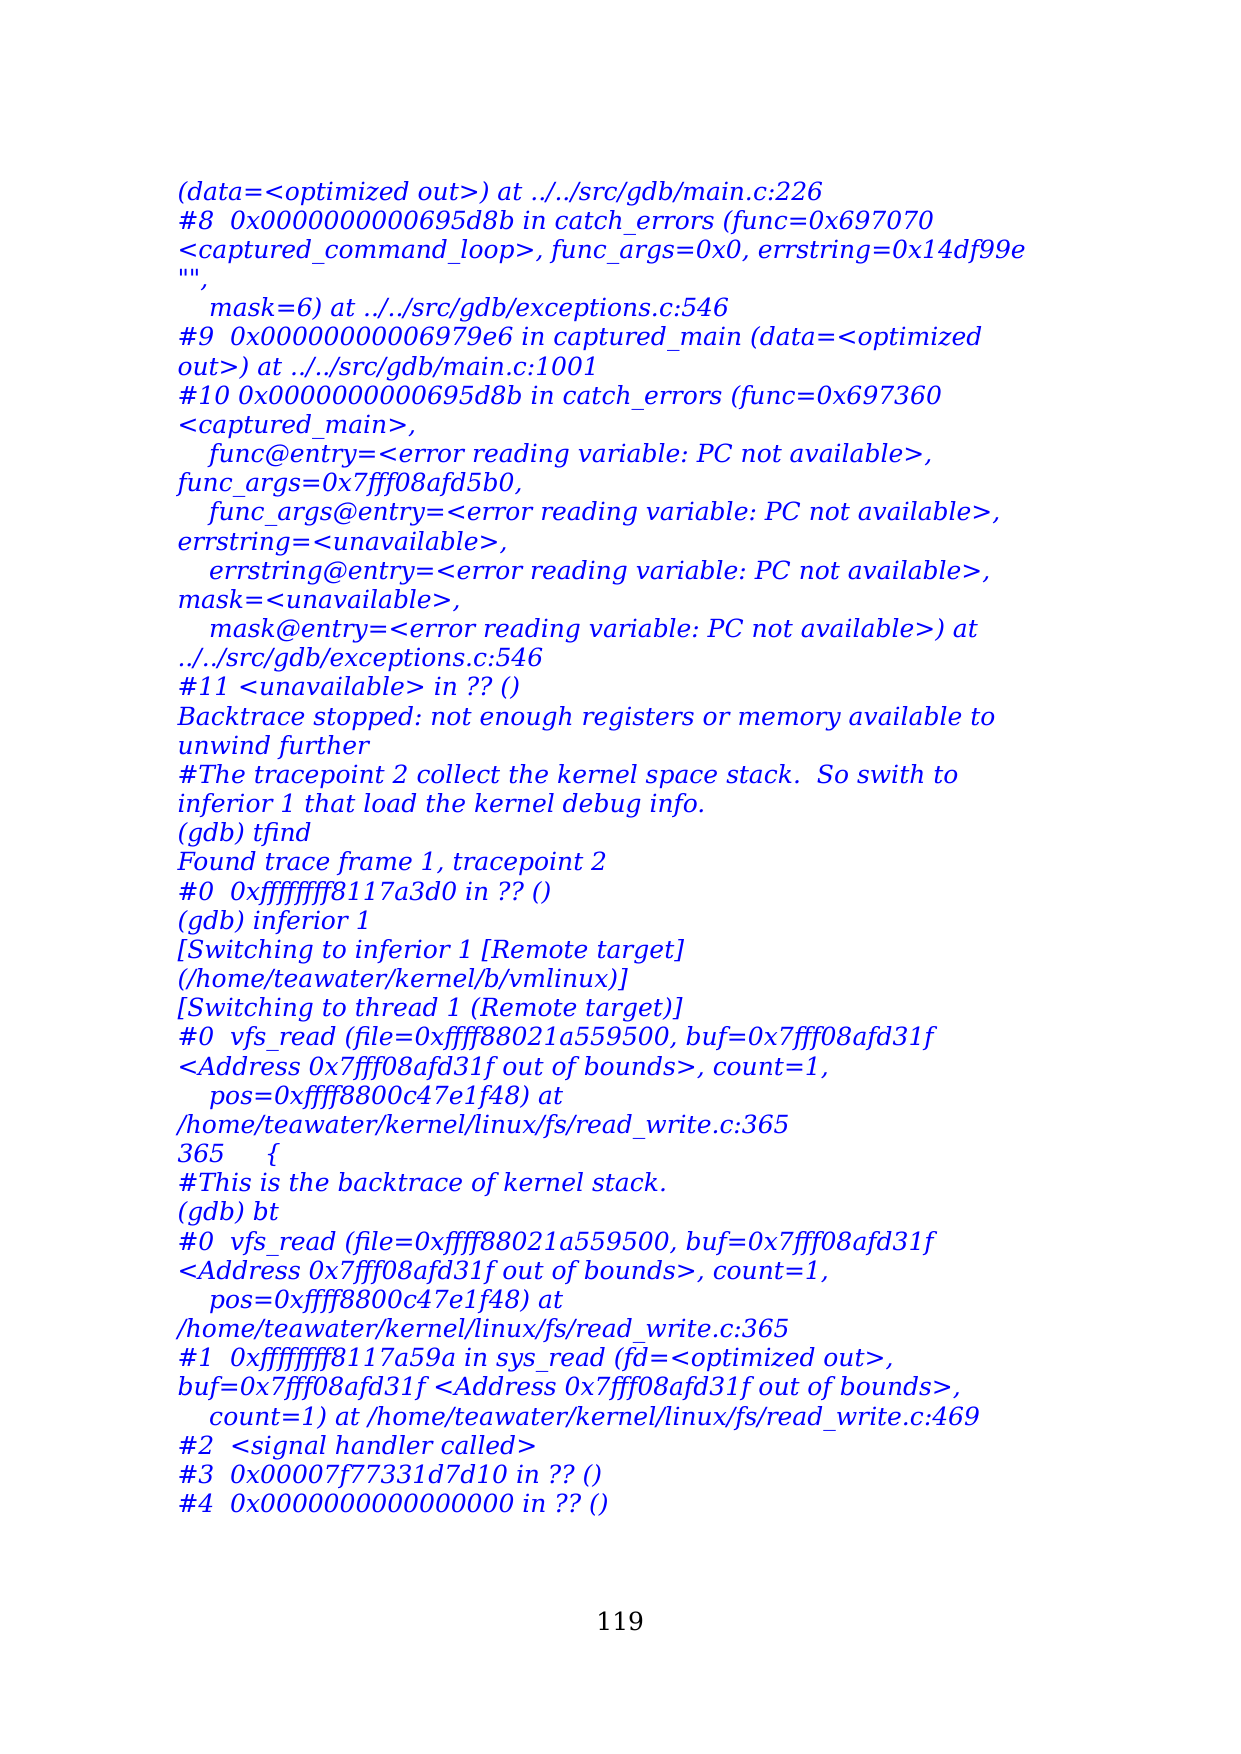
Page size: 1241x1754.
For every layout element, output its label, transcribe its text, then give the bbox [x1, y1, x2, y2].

text Found trace frame 1, tracepoint 2 [177, 848, 1063, 877]
text #0 vfs_read (file=0xffff88021a559500, buf=0x7fff08afd31f <Address 0x7fff08afd31f out of bounds>, count=1, [177, 1023, 1063, 1081]
text #0 vfs_read (file=0xffff88021a559500, buf=0x7fff08afd31f <Address 0x7fff08afd31f out of bounds>, count=1, [177, 1227, 1063, 1285]
text #4 0x0000000000000000 in ?? () [177, 1489, 1063, 1518]
text 365 { [177, 1139, 1063, 1168]
text (gdb) inferior 1 [177, 906, 1063, 935]
text [Switching to thread 1 (Remote target)] [177, 993, 1063, 1023]
text func@entry=<error reading variable: PC not available>, func_args=0x7fff08afd5b0, [177, 439, 1063, 498]
text mask@entry=<error reading variable: PC not available>) at ../../src/gdb/exceptions.c:546 [177, 614, 1063, 673]
text mask=6) at ../../src/gdb/exceptions.c:546 [177, 293, 1063, 323]
text #3 0x00007f77331d7d10 in ?? () [177, 1460, 1063, 1489]
text #0 0xffffffff8117a3d0 in ?? () [177, 877, 1063, 906]
text #11 <unavailable> in ?? () [177, 673, 1063, 702]
text #This is the backtrace of kernel stack. [177, 1168, 1063, 1198]
text #8 0x0000000000695d8b in catch_errors (func=0x697070 <captured_command_loop>, func_args=0x0, errstring=0x14df99e "", [177, 206, 1063, 293]
text (gdb) tfind [177, 818, 1063, 848]
text func_args@entry=<error reading variable: PC not available>, errstring=<unavailable>, [177, 498, 1063, 556]
text pos=0xffff8800c47e1f48) at /home/teawater/kernel/linux/fs/read_write.c:365 [177, 1285, 1063, 1343]
text #9 0x00000000006979e6 in captured_main (data=<optimized out>) at ../../src/gdb/main.c:1001 [177, 323, 1063, 381]
text #10 0x0000000000695d8b in catch_errors (func=0x697360 <captured_main>, [177, 381, 1063, 439]
text #2 <signal handler called> [177, 1431, 1063, 1460]
text count=1) at /home/teawater/kernel/linux/fs/read_write.c:469 [177, 1402, 1063, 1431]
text Backtrace stopped: not enough registers or memory available to unwind further [177, 702, 1063, 760]
text #The tracepoint 2 collect the kernel space stack. So swith to inferior 1 that load the kernel debug info. [177, 760, 1063, 818]
text #1 0xffffffff8117a59a in sys_read (fd=<optimized out>, buf=0x7fff08afd31f <Address 0x7fff08afd31f out of bounds>, [177, 1343, 1063, 1402]
text (gdb) bt [177, 1198, 1063, 1227]
text (data=<optimized out>) at ../../src/gdb/main.c:226 [177, 177, 1063, 206]
text [Switching to inferior 1 [Remote target] (/home/teawater/kernel/b/vmlinux)] [177, 935, 1063, 993]
text errstring@entry=<error reading variable: PC not available>, mask=<unavailable>, [177, 556, 1063, 614]
text pos=0xffff8800c47e1f48) at /home/teawater/kernel/linux/fs/read_write.c:365 [177, 1081, 1063, 1139]
